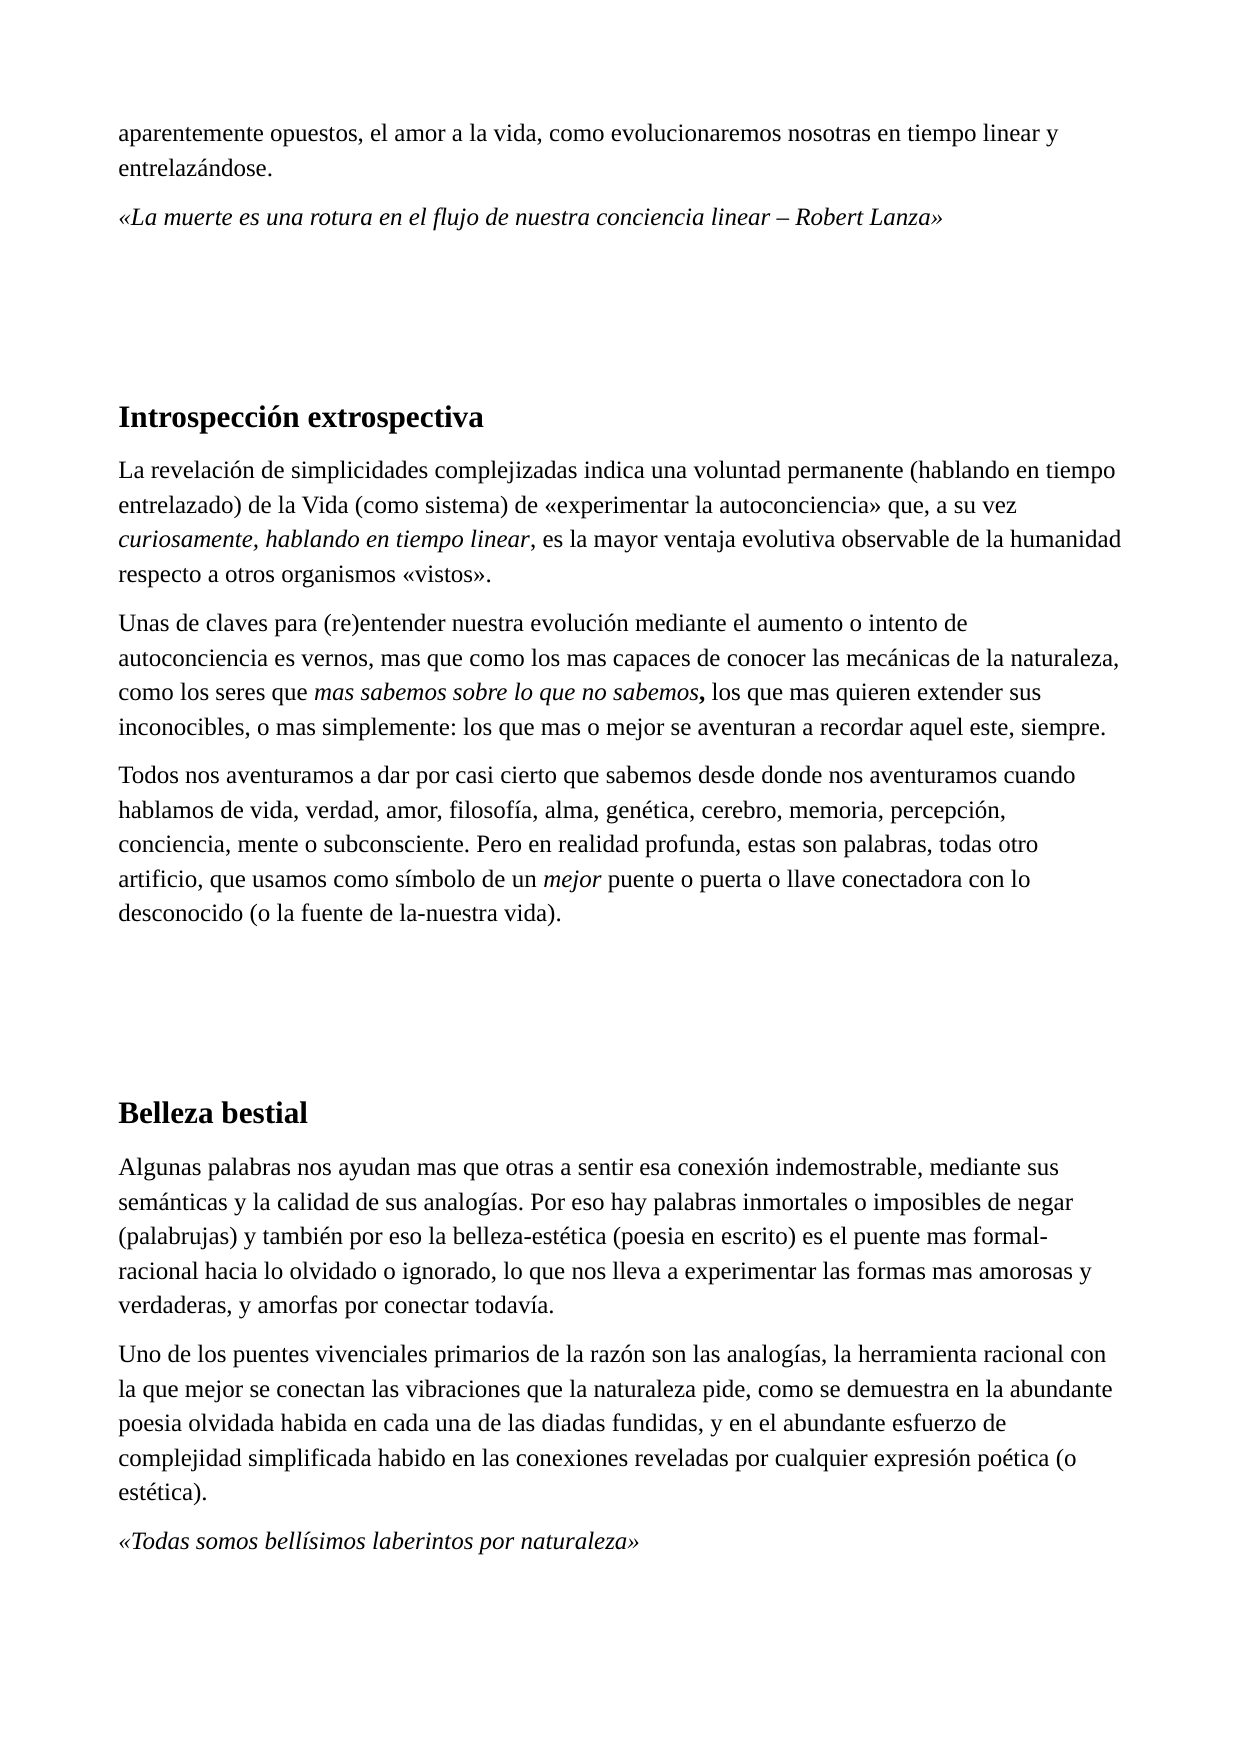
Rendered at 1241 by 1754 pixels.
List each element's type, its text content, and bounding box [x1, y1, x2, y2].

text Uno de los puentes vivenciales primarios de la razón son las analogías, la herramienta racional con la que mejor se conectan las vibraciones que la naturaleza pide, como se demuestra en la abundante poesia olvidada habida en cada una de las diadas fundidas, y en el abundante esfuerzo de complejidad simplificada habido en las conexiones reveladas por cualquier expresión poética (o estética). [118, 1339, 1122, 1506]
text Belleza bestial [118, 1095, 1122, 1131]
text Unas de claves para (re)entender nuestra evolución mediante el aumento o intento de autoconciencia es vernos, mas que como los mas capaces de conocer las mecánicas de la naturaleza, como los seres que mas sabemos sobre lo que no sabemos, los que mas quieren extender sus inconocibles, o mas simplemente: los que mas o mejor se aventuran a recordar aquel este, siempre. [118, 608, 1122, 740]
text La revelación de simplicidades complejizadas indica una voluntad permanente (hablando en tiempo entrelazado) de la Vida (como sistema) de «experimentar la autoconciencia» que, a su vez curiosamente, hablando en tiempo linear, es la mayor ventaja evolutiva observable de la humanidad respecto a otros organismos «vistos». [118, 456, 1122, 588]
text «Todas somos bellísimos laberintos por naturaleza» [118, 1526, 1122, 1555]
text Algunas palabras nos ayudan mas que otras a sentir esa conexión indemostrable, mediante sus semánticas y la calidad de sus analogías. Por eso hay palabras inmortales o imposibles de negar (palabrujas) y también por eso la belleza-estética (poesia en escrito) es el puente mas formal-racional hacia lo olvidado o ignorado, lo que nos lleva a experimentar las formas mas amorosas y verdaderas, y amorfas por conectar todavía. [118, 1152, 1122, 1319]
text aparentemente opuestos, el amor a la vida, como evolucionaremos nosotras en tiempo linear y entrelazándose. [118, 118, 1122, 181]
text «La muerte es una rotura en el flujo de nuestra conciencia linear – Robert Lanza» [118, 202, 1122, 230]
text Introspección extrospectiva [118, 398, 1122, 434]
text Todos nos aventuramos a dar por casi cierto que sabemos desde donde nos aventuramos cuando hablamos de vida, verdad, amor, filosofía, alma, genética, cerebro, memoria, percepción, conciencia, mente o subconsciente. Pero en realidad profunda, estas son palabras, todas otro artificio, que usamos como símbolo de un mejor puente o puerta o llave conectadora con lo desconocido (o la fuente de la-nuestra vida). [118, 761, 1122, 927]
